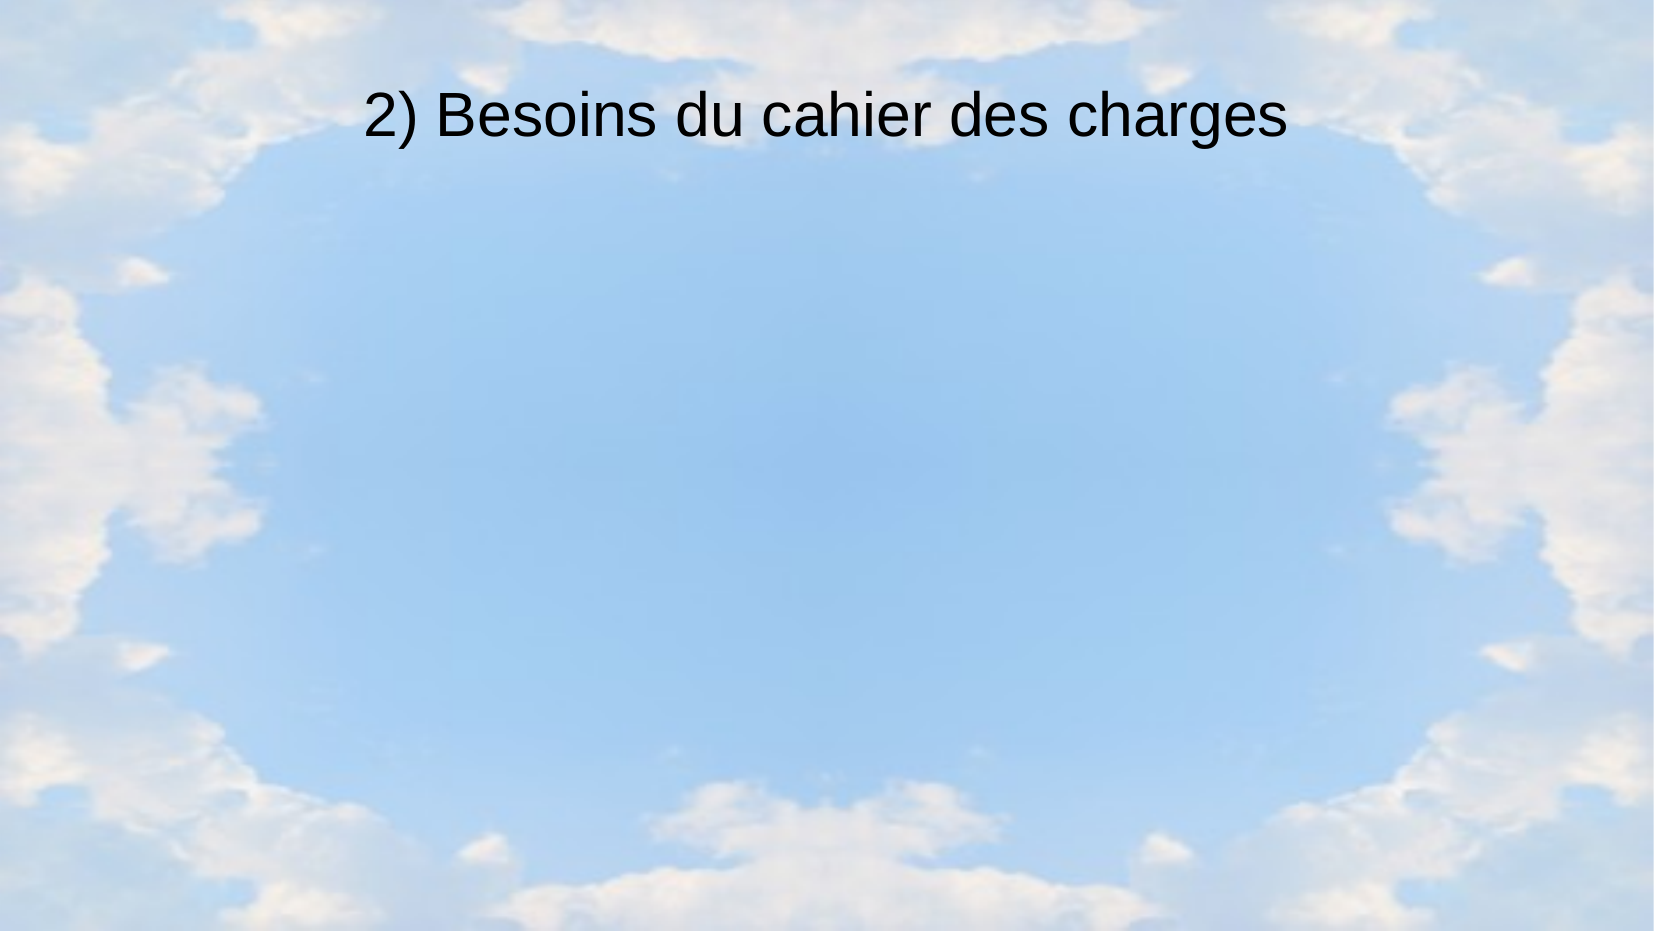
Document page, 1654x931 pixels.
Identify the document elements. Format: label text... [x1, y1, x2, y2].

picture [0, 0, 1654, 931]
title 2) Besoins du cahier des charges [82, 37, 1571, 193]
